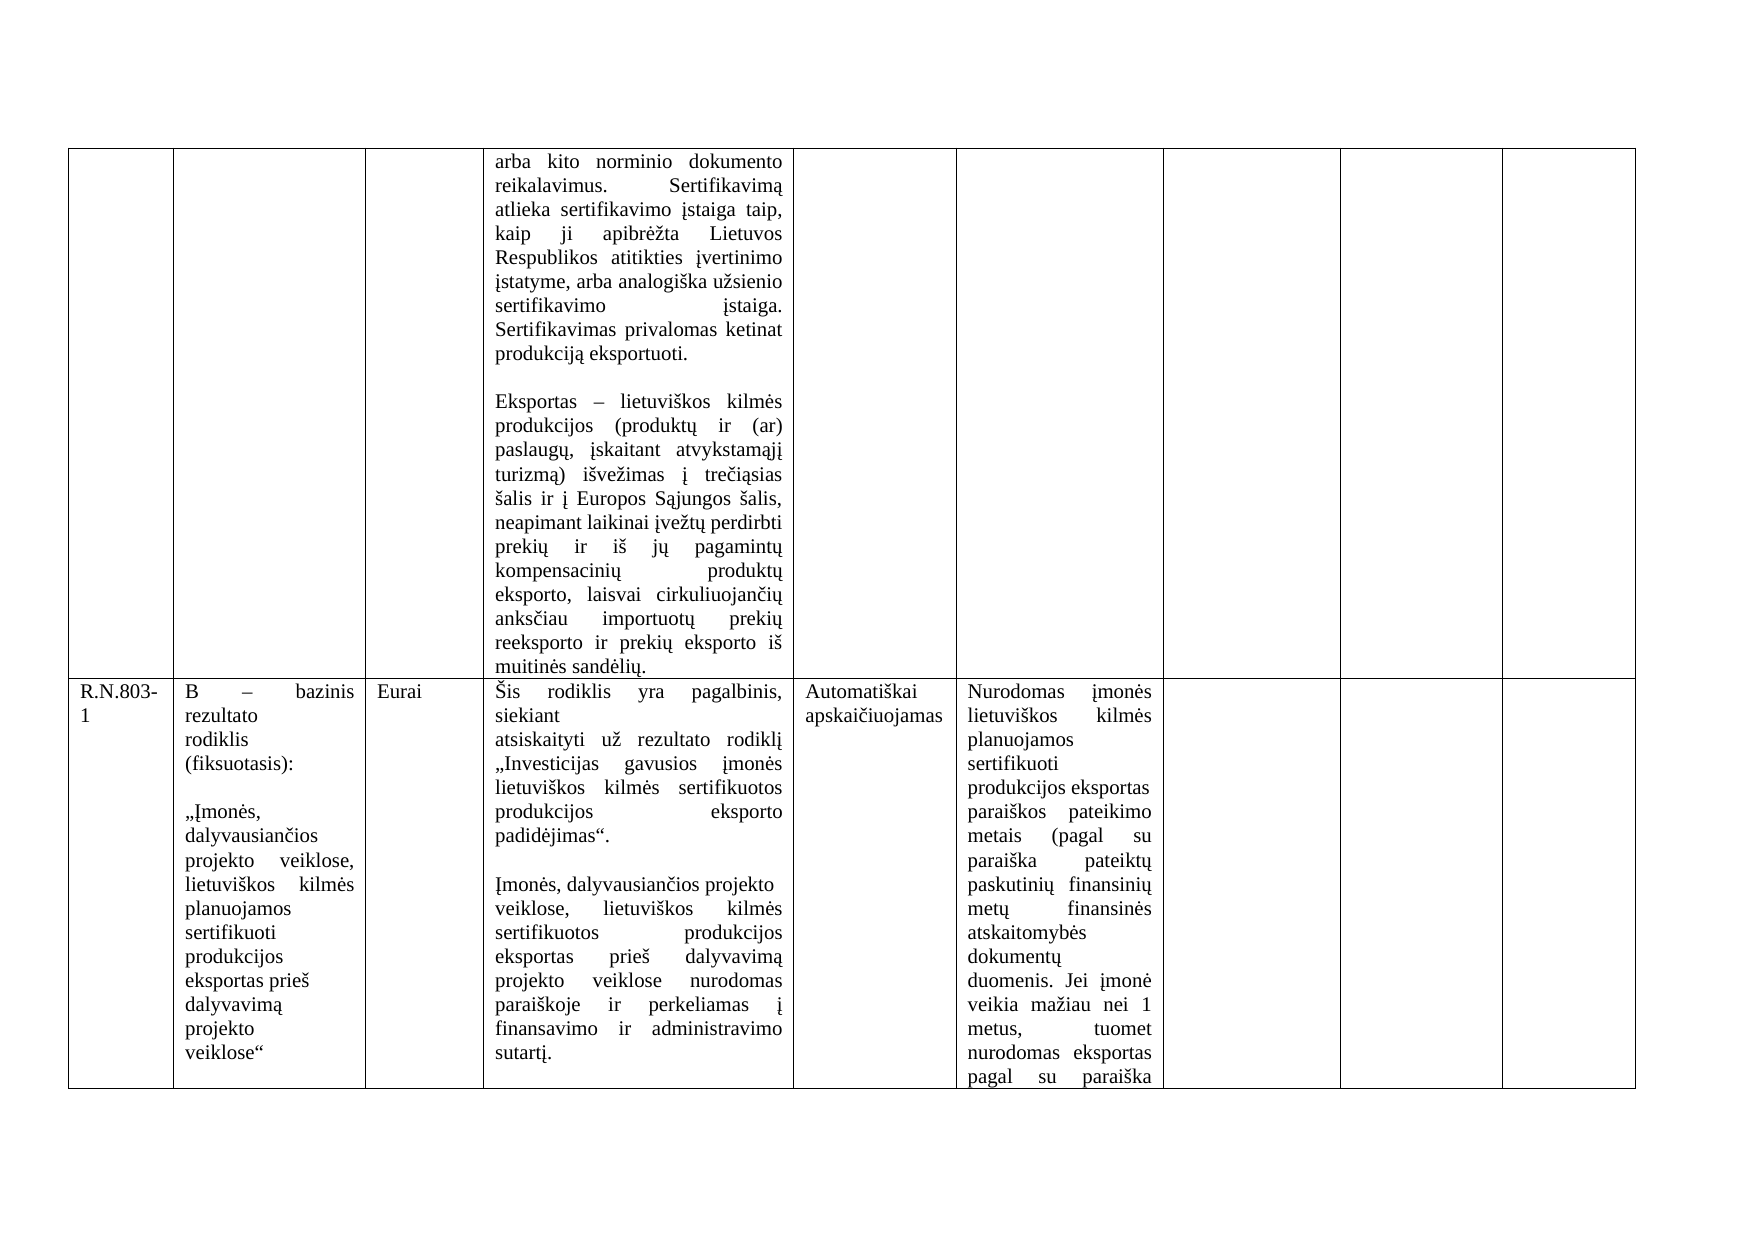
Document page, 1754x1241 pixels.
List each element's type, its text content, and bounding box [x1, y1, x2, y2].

table_cell Šis rodiklis yra pagalbinis, siekiant atsiskaityti už rezultato rodiklį „Investicijas gavusios įmonės lietuviškos kilmės sertifikuotos produkcijos eksporto padidėjimas“. Įmonės, dalyvausiančios projekto veiklose, lietuviškos kilmės sertifikuotos produkcijos eksportas prieš dalyvavimą projekto veiklose nurodomas paraiškoje ir perkeliamas į finansavimo ir administravimo sutartį. [484, 679, 793, 1088]
table_cell arba kito norminio dokumento reikalavimus. Sertifikavimą atlieka sertifikavimo įstaiga taip, kaip ji apibrėžta Lietuvos Respublikos atitikties įvertinimo įstatyme, arba analogiška užsienio sertifikavimo įstaiga. Sertifikavimas privalomas ketinat produkciją eksportuoti. Eksportas – lietuviškos kilmės produkcijos (produktų ir (ar) paslaugų, įskaitant atvykstamąjį turizmą) išvežimas į trečiąsias šalis ir į Europos Sąjungos šalis, neapimant laikinai įvežtų perdirbti prekių ir iš jų pagamintų kompensacinių produktų eksporto, laisvai cirkuliuojančių anksčiau importuotų prekių reeksporto ir prekių eksporto iš muitinės sandėlių. [484, 149, 793, 678]
table_cell Nurodomas įmonės lietuviškos kilmės planuojamos sertifikuoti produkcijos eksportas paraiškos pateikimo metais (pagal su paraiška pateiktų paskutinių finansinių metų finansinės atskaitomybės dokumentų duomenis. Jei įmonė veikia mažiau nei 1 metus, tuomet nurodomas eksportas pagal su paraiška [957, 679, 1163, 1088]
table_cell [1341, 679, 1502, 1088]
table_cell [1503, 679, 1635, 1088]
table_cell [69, 149, 173, 678]
table_cell B – bazinis rezultato rodiklis (fiksuotasis): „Įmonės, dalyvausiančios projekto veiklose, lietuviškos kilmės planuojamos sertifikuoti produkcijos eksportas prieš dalyvavimą projekto veiklose“ [174, 679, 365, 1088]
table_cell Eurai [366, 679, 483, 1088]
table_cell Automatiškai apskaičiuojamas [794, 679, 956, 1088]
table_cell [1164, 149, 1340, 678]
table_cell [174, 149, 365, 678]
table_cell [1164, 679, 1340, 1088]
table_cell [366, 149, 483, 678]
table_cell [957, 149, 1163, 678]
table_cell [794, 149, 956, 678]
table_cell [1341, 149, 1502, 678]
table_cell R.N.803-1 [69, 679, 173, 1088]
table_cell [1503, 149, 1635, 678]
